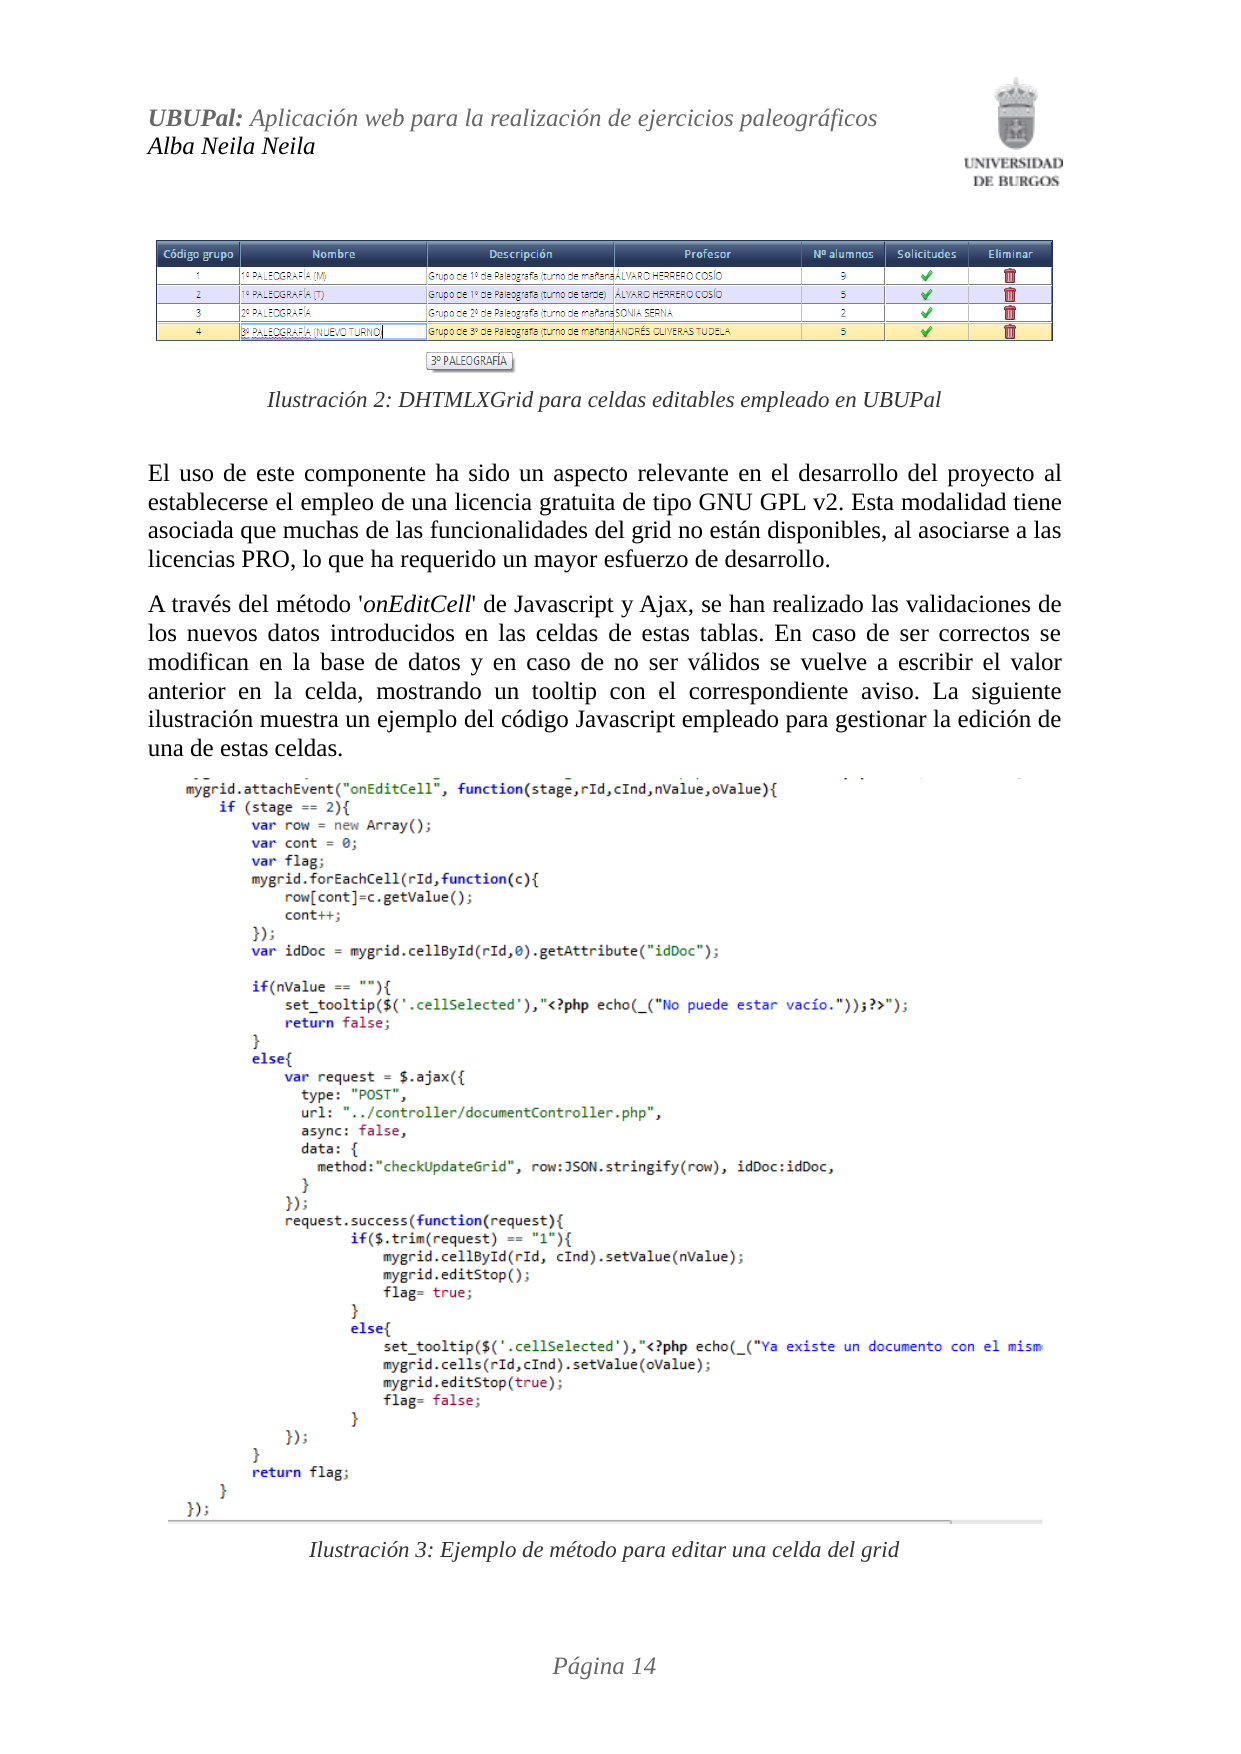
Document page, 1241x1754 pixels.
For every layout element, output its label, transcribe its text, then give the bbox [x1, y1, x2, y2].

picture [168, 778, 1043, 1524]
text A través del método 'onEditCell' de Javascript y Ajax, se han realizado las validaciones de los nuevos datos introducidos en las celdas de estas tablas. En caso de ser correctos se modifican en la base de datos y en caso de no ser válidos se vuelve a escribir el valor anterior en la celda, mostrando un tooltip con el correspondiente aviso. La siguiente ilustración muestra un ejemplo del código Javascript empleado para gestionar la edición de una de estas celdas. [148, 589, 1063, 762]
text Ilustración 3: Ejemplo de método para editar una celda del grid [168, 1524, 1043, 1563]
picture [150, 218, 1061, 373]
picture [964, 77, 1063, 186]
text El uso de este componente ha sido un aspecto relevante en el desarrollo del proyecto al establecerse el empleo de una licencia gratuita de tipo GNU GPL v2. Esta modalidad tiene asociada que muchas de las funcionalidades del grid no están disponibles, al asociarse a las licencias PRO, lo que ha requerido un mayor esfuerzo de desarrollo. [148, 458, 1063, 573]
text Ilustración 2: DHTMLXGrid para celdas editables empleado en UBUPal [150, 373, 1060, 412]
